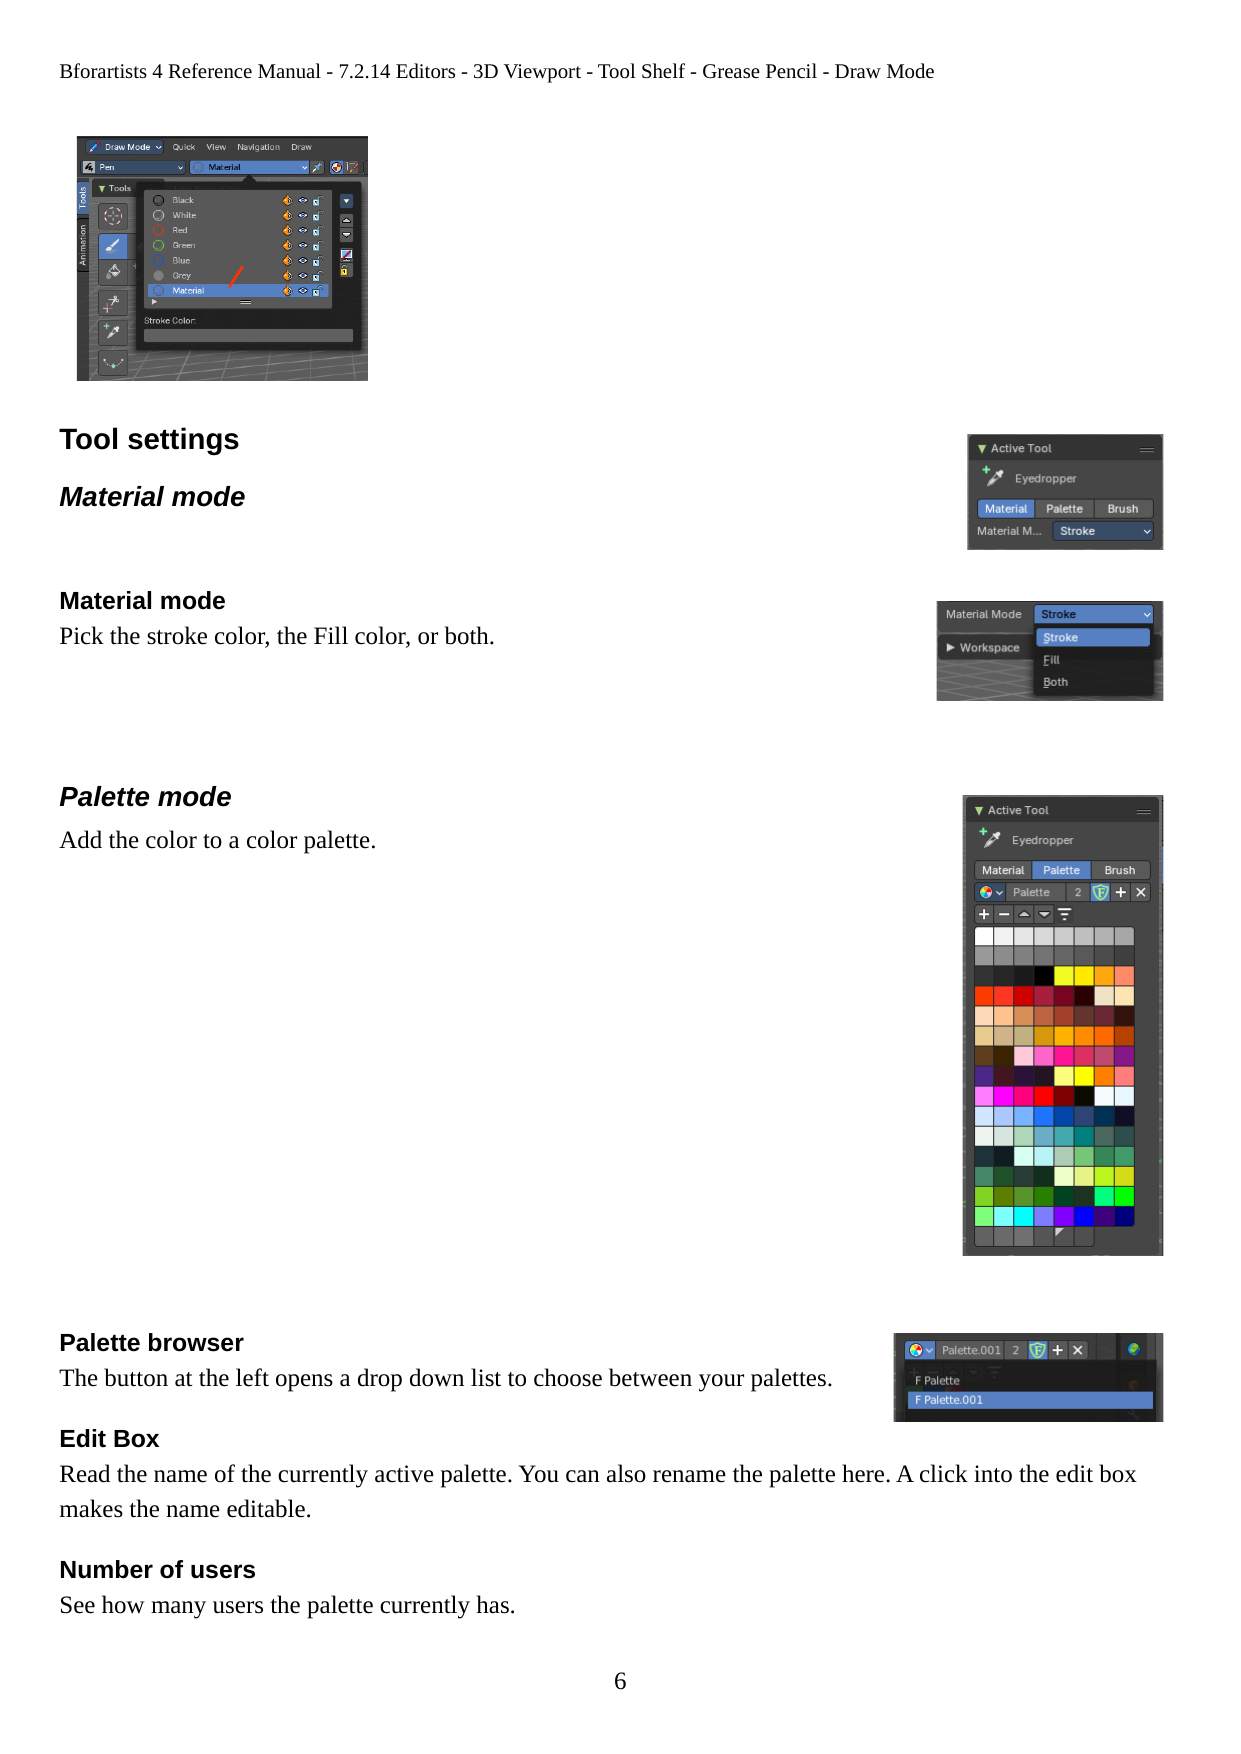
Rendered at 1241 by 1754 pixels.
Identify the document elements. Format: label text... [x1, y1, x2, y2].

subtitle Edit Box [59, 1424, 1181, 1453]
subtitle Palette mode [59, 781, 1181, 813]
subtitle Material mode [59, 586, 1181, 615]
picture [967, 434, 1164, 550]
text See how many users the palette currently has. [59, 1590, 1181, 1619]
subtitle Tool settings [59, 422, 1181, 455]
text Read the name of the currently active palette. You can also rename the palette here. A click into the edit box makes the name editable. [59, 1459, 1181, 1523]
text Pick the stroke color, the Fill color, or both. [59, 621, 936, 650]
subtitle Palette browser [59, 1328, 1181, 1357]
subtitle Number of users [59, 1555, 1181, 1584]
subtitle [1164, 480, 1181, 512]
text The button at the left opens a drop down list to choose between your palettes. [59, 1363, 893, 1392]
subtitle Material mode [59, 480, 967, 512]
picture [76, 136, 368, 381]
picture [936, 601, 1164, 701]
picture [893, 1333, 1164, 1422]
picture [962, 795, 1164, 1256]
text Add the color to a color palette. [59, 825, 962, 854]
